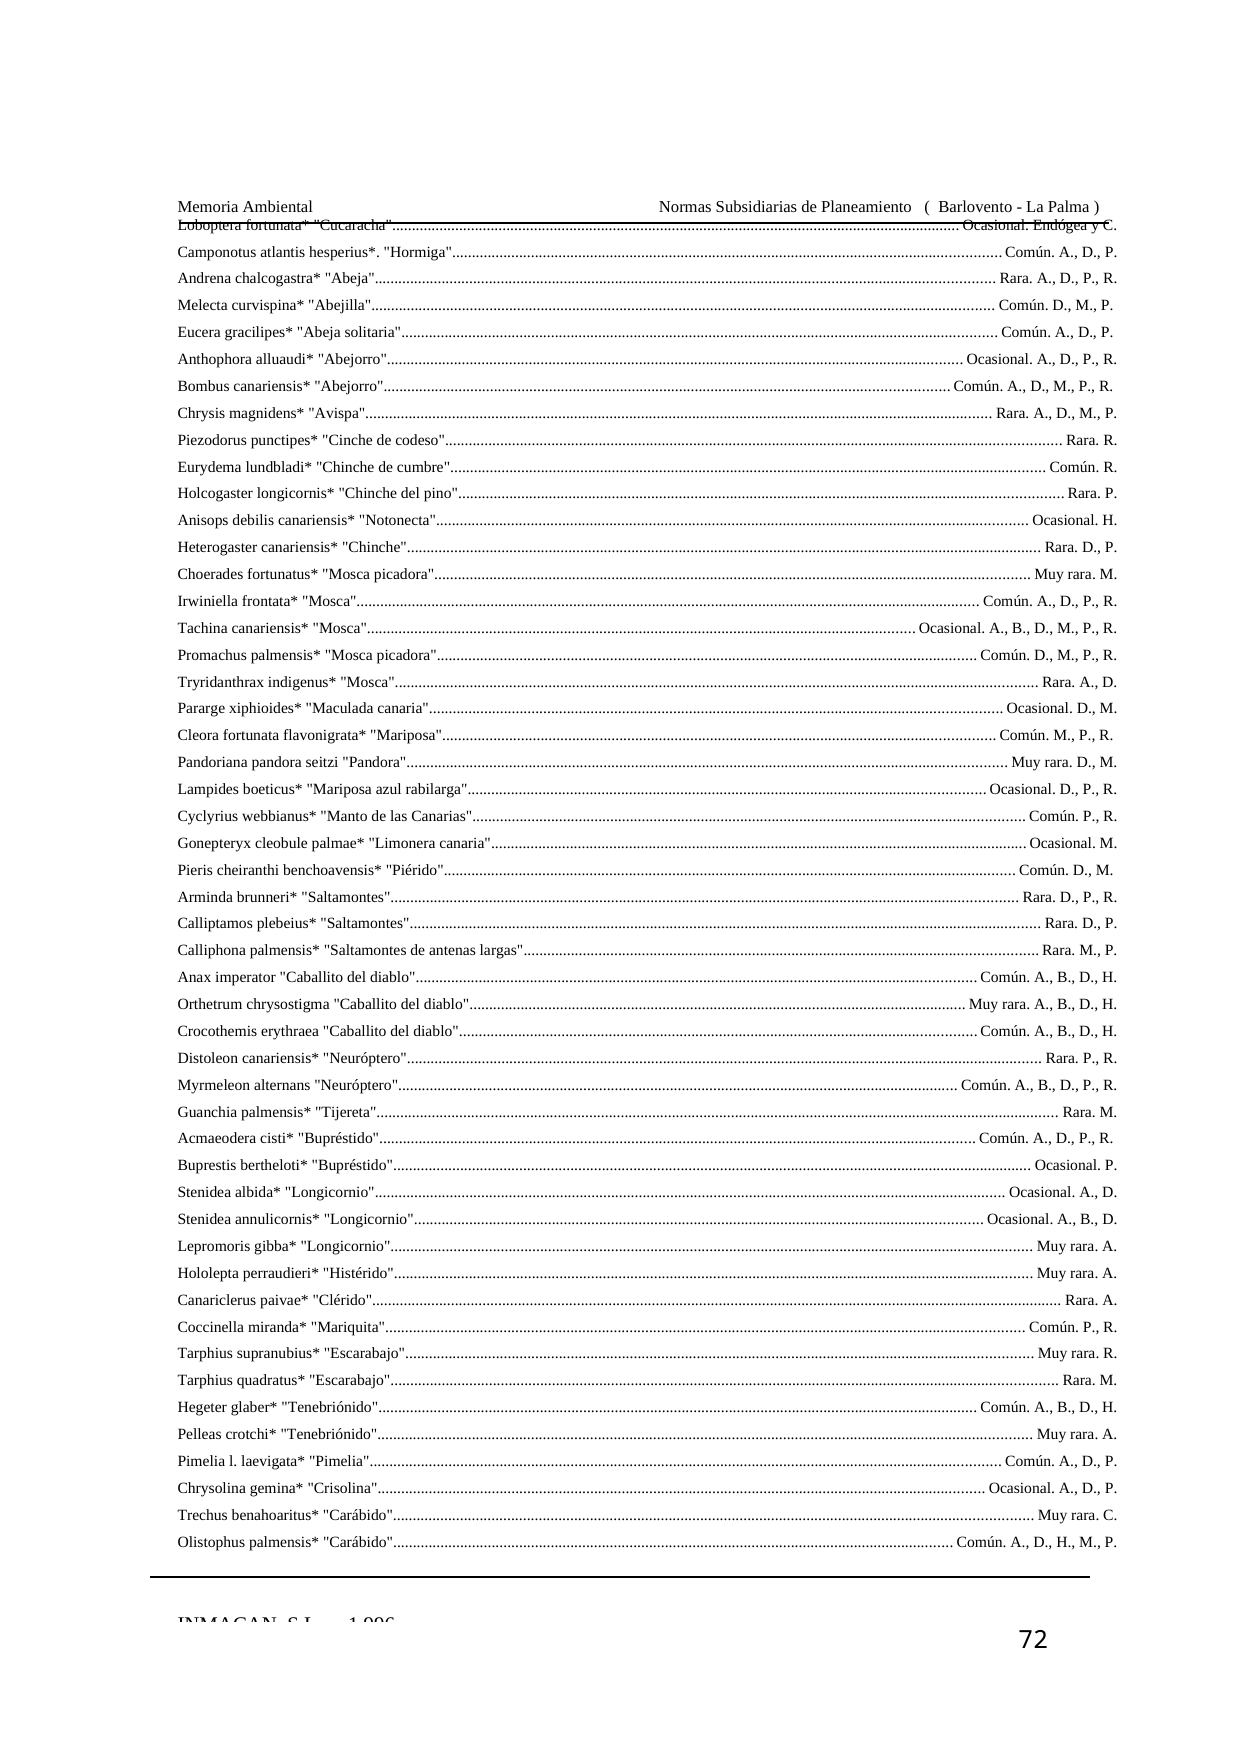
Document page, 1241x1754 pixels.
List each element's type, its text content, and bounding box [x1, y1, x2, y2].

text Gonepteryx cleobule palmae* "Limonera canaria" Ocasional. M. [177, 834, 1122, 852]
text Olistophus palmensis* "Carábido" Común. A., D., H., M., P. [177, 1532, 1122, 1550]
text Anax imperator "Caballito del diablo" Común. A., B., D., H. [177, 968, 1122, 986]
text Irwiniella frontata* "Mosca". Común. A., D., P., R. [177, 592, 1122, 610]
text Eucera gracilipes* "Abeja solitaria" Común. A., D., P. [177, 323, 1122, 341]
text Distoleon canariensis* "Neuróptero" Rara. P., R. [177, 1049, 1122, 1067]
text Lepromoris gibba* "Longicornio" Muy rara. A. [177, 1237, 1122, 1255]
text Piezodorus punctipes* "Cinche de codeso" Rara. R. [177, 431, 1122, 448]
text Anthophora alluaudi* "Abejorro" Ocasional. A., D., P., R. [177, 350, 1122, 368]
text Canariclerus paivae* "Clérido" Rara. A. [177, 1291, 1122, 1308]
text Cyclyrius webbianus* "Manto de las Canarias" Común. P., R. [177, 807, 1122, 825]
text Lampides boeticus* "Mariposa azul rabilarga" Ocasional. D., P., R. [177, 780, 1122, 798]
text Arminda brunneri* "Saltamontes" Rara. D., P., R. [177, 887, 1122, 905]
text Stenidea albida* "Longicornio" Ocasional. A., D. [177, 1183, 1122, 1201]
text Loboptera fortunata* "Cucaracha" Ocasional. Endógea y C. [177, 216, 1122, 233]
text Tryridanthrax indigenus* "Mosca". Rara. A., D. [177, 672, 1122, 690]
text Tarphius supranubius* "Escarabajo" Muy rara. R. [177, 1344, 1122, 1362]
text Cleora fortunata flavonigrata* "Mariposa" Común. M., P., R. [177, 726, 1122, 744]
text Tachina canariensis* "Mosca". Ocasional. A., B., D., M., P., R. [177, 619, 1122, 637]
text Orthetrum chrysostigma "Caballito del diablo" Muy rara. A., B., D., H. [177, 995, 1122, 1013]
text Buprestis bertheloti* "Bupréstido" Ocasional. P. [177, 1156, 1122, 1174]
text Anisops debilis canariensis* "Notonecta" Ocasional. H. [177, 511, 1122, 529]
text Calliphona palmensis* "Saltamontes de antenas largas" Rara. M., P. [177, 941, 1122, 959]
text Coccinella miranda* "Mariquita" Común. P., R. [177, 1317, 1122, 1335]
text Chrysolina gemina* "Crisolina" Ocasional. A., D., P. [177, 1479, 1122, 1497]
text Chrysis magnidens* "Avispa" Rara. A., D., M., P. [177, 404, 1122, 422]
text Trechus benahoaritus* "Carábido" Muy rara. C. [177, 1506, 1122, 1523]
text Hololepta perraudieri* "Histérido" Muy rara. A. [177, 1264, 1122, 1282]
text Pieris cheiranthi benchoavensis* "Piérido" Común. D., M. [177, 861, 1122, 878]
text Acmaeodera cisti* "Bupréstido" Común. A., D., P., R. [177, 1129, 1122, 1147]
text Pimelia l. laevigata* "Pimelia" Común. A., D., P. [177, 1452, 1122, 1470]
text Pandoriana pandora seitzi "Pandora" Muy rara. D., M. [177, 753, 1122, 771]
text Tarphius quadratus* "Escarabajo" Rara. M. [177, 1371, 1122, 1389]
text Promachus palmensis* "Mosca picadora". Común. D., M., P., R. [177, 646, 1122, 663]
text Heterogaster canariensis* "Chinche" Rara. D., P. [177, 538, 1122, 556]
text Guanchia palmensis* "Tijereta" Rara. M. [177, 1102, 1122, 1120]
text Melecta curvispina* "Abejilla" Común. D., M., P. [177, 296, 1122, 314]
text Calliptamos plebeius* "Saltamontes" Rara. D., P. [177, 914, 1122, 932]
text Crocothemis erythraea "Caballito del diablo" Común. A., B., D., H. [177, 1022, 1122, 1040]
text Choerades fortunatus* "Mosca picadora" Muy rara. M. [177, 565, 1122, 583]
text Pararge xiphioides* "Maculada canaria" Ocasional. D., M. [177, 699, 1122, 717]
text Pelleas crotchi* "Tenebriónido" Muy rara. A. [177, 1425, 1122, 1443]
text Holcogaster longicornis* "Chinche del pino" Rara. P. [177, 484, 1122, 502]
text Myrmeleon alternans "Neuróptero" Común. A., B., D., P., R. [177, 1076, 1122, 1093]
text Bombus canariensis* "Abejorro" Común. A., D., M., P., R. [177, 377, 1122, 395]
text Camponotus atlantis hesperius*. "Hormiga" Común. A., D., P. [177, 242, 1122, 260]
text Andrena chalcogastra* "Abeja". Rara. A., D., P., R. [177, 269, 1122, 287]
text Eurydema lundbladi* "Chinche de cumbre" Común. R. [177, 457, 1122, 475]
text Hegeter glaber* "Tenebriónido" Común. A., B., D., H. [177, 1398, 1122, 1416]
text Stenidea annulicornis* "Longicornio" Ocasional. A., B., D. [177, 1210, 1122, 1228]
